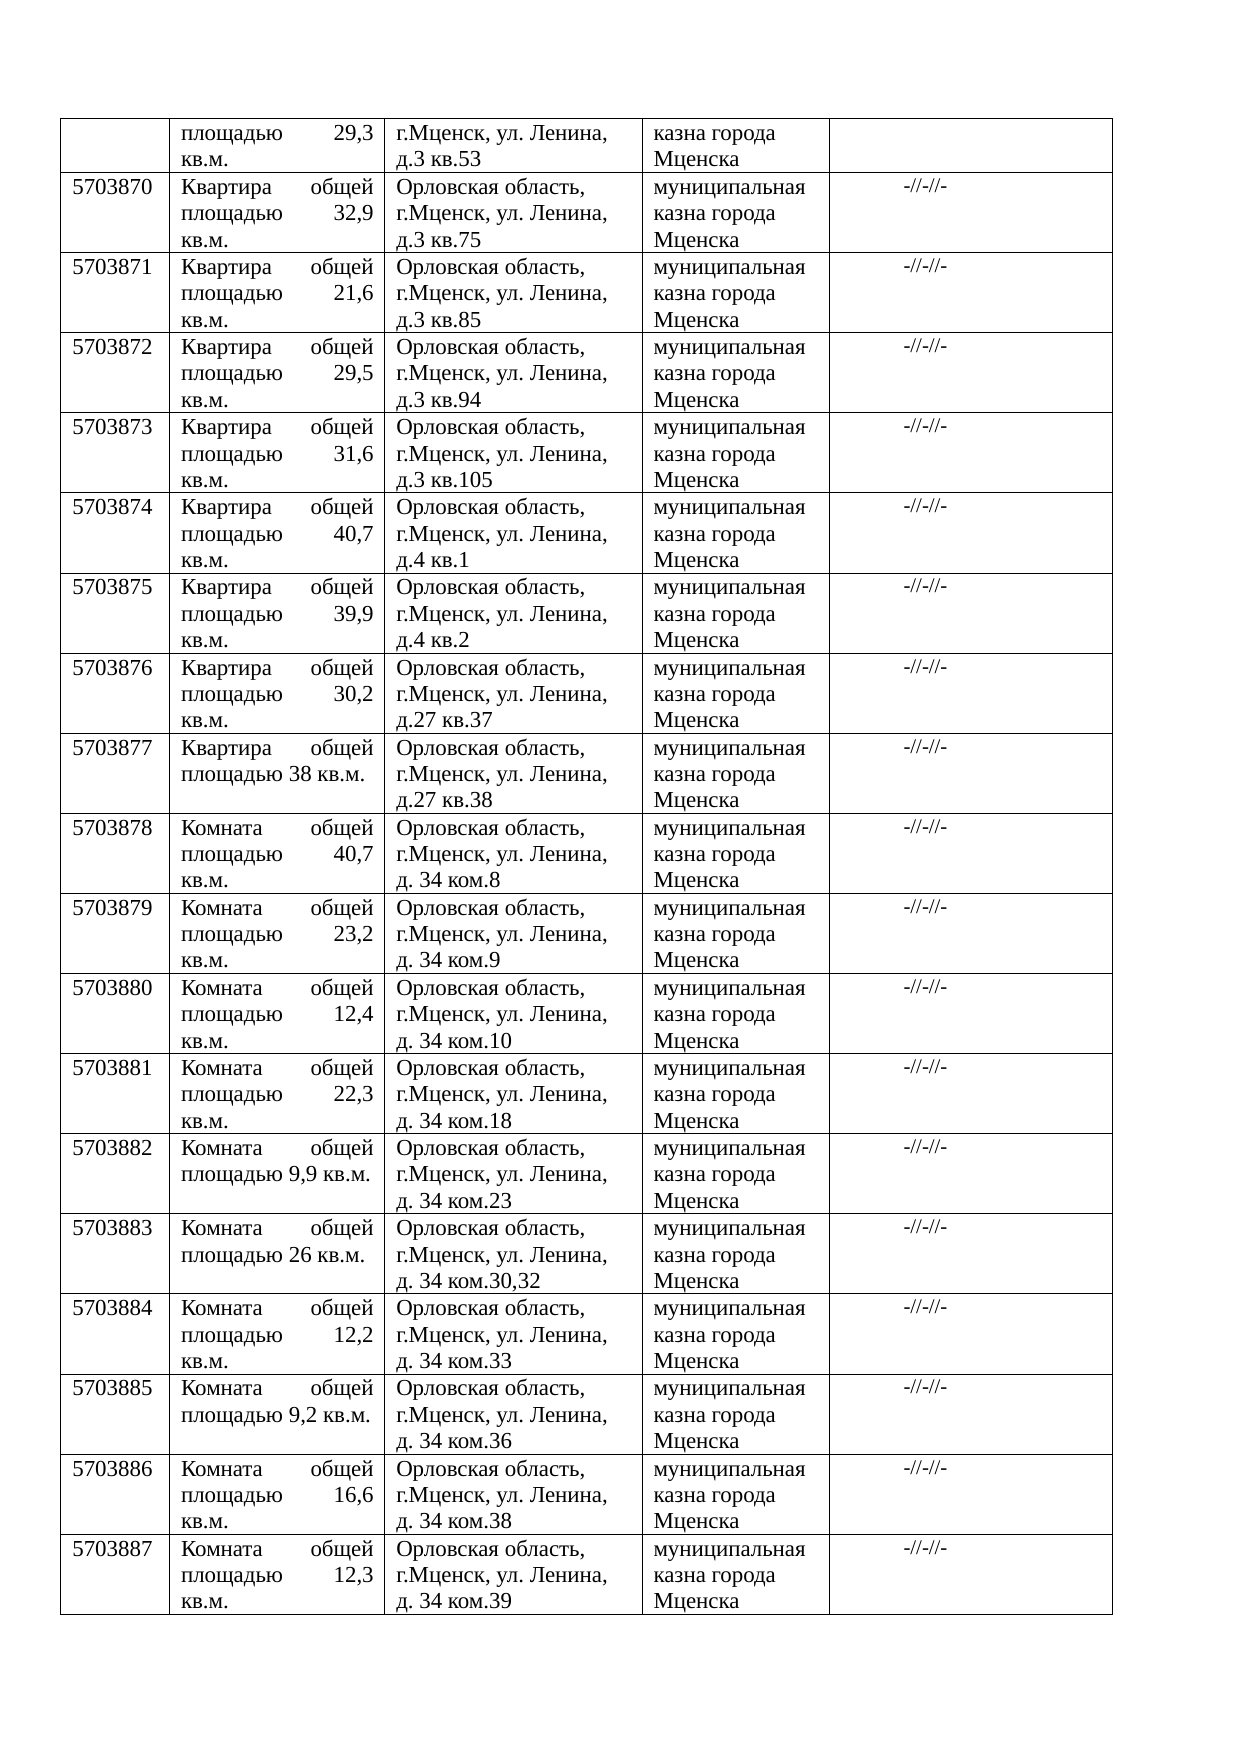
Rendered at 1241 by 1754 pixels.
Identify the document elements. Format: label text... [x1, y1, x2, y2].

table_cell Квартира общей площадью 32,9 кв.м. [170, 173, 384, 252]
table_cell Орловская область, г.Мценск, ул. Ленина, д.4 кв.1 [385, 493, 642, 572]
table_cell 5703874 [61, 493, 169, 572]
table_cell -//-//- [830, 974, 1112, 1053]
table_cell площадью 29,3 кв.м. [170, 119, 384, 172]
table_cell муниципальная казна города Мценска [643, 1455, 829, 1534]
table_cell Комната общей площадью 12,4 кв.м. [170, 974, 384, 1053]
table_cell муниципальная казна города Мценска [643, 734, 829, 813]
table_cell муниципальная казна города Мценска [643, 814, 829, 893]
table_cell муниципальная казна города Мценска [643, 1054, 829, 1133]
table_cell Квартира общей площадью 30,2 кв.м. [170, 654, 384, 733]
table_cell муниципальная казна города Мценска [643, 1214, 829, 1293]
table_cell муниципальная казна города Мценска [643, 493, 829, 572]
table_cell 5703873 [61, 413, 169, 492]
table_cell Квартира общей площадью 29,5 кв.м. [170, 333, 384, 412]
table_cell муниципальная казна города Мценска [643, 974, 829, 1053]
table_cell -//-//- [830, 814, 1112, 893]
table_cell Орловская область, г.Мценск, ул. Ленина, д. 34 ком.33 [385, 1294, 642, 1373]
table_cell Орловская область, г.Мценск, ул. Ленина, д.27 кв.37 [385, 654, 642, 733]
table_cell 5703879 [61, 894, 169, 973]
table_cell 5703886 [61, 1455, 169, 1534]
table_cell Орловская область, г.Мценск, ул. Ленина, д. 34 ком.18 [385, 1054, 642, 1133]
table_cell Орловская область, г.Мценск, ул. Ленина, д. 34 ком.9 [385, 894, 642, 973]
table_cell -//-//- [830, 734, 1112, 813]
table_cell -//-//- [830, 1455, 1112, 1534]
table_cell -//-//- [830, 333, 1112, 412]
table_cell -//-//- [830, 253, 1112, 332]
table_cell -//-//- [830, 1375, 1112, 1453]
table_cell Орловская область, г.Мценск, ул. Ленина, д. 34 ком.39 [385, 1535, 642, 1614]
table_cell 5703885 [61, 1375, 169, 1453]
table_cell Комната общей площадью 12,2 кв.м. [170, 1294, 384, 1373]
table_cell Орловская область, г.Мценск, ул. Ленина, д. 34 ком.38 [385, 1455, 642, 1534]
table_cell Комната общей площадью 26 кв.м. [170, 1214, 384, 1293]
table_cell 5703887 [61, 1535, 169, 1614]
table_cell Орловская область, г.Мценск, ул. Ленина, д.3 кв.105 [385, 413, 642, 492]
table_cell Комната общей площадью 9,9 кв.м. [170, 1134, 384, 1213]
table_cell -//-//- [830, 574, 1112, 652]
table_cell Орловская область, г.Мценск, ул. Ленина, д. 34 ком.30,32 [385, 1214, 642, 1293]
table_cell муниципальная казна города Мценска [643, 894, 829, 973]
table_cell 5703882 [61, 1134, 169, 1213]
table_cell 5703875 [61, 574, 169, 652]
table_cell Квартира общей площадью 31,6 кв.м. [170, 413, 384, 492]
table_cell 5703878 [61, 814, 169, 893]
table_cell Комната общей площадью 9,2 кв.м. [170, 1375, 384, 1453]
table_cell 5703872 [61, 333, 169, 412]
table_cell -//-//- [830, 173, 1112, 252]
table_cell [830, 119, 1112, 172]
table_cell муниципальная казна города Мценска [643, 333, 829, 412]
table_cell -//-//- [830, 654, 1112, 733]
table_cell -//-//- [830, 894, 1112, 973]
table_cell Комната общей площадью 22,3 кв.м. [170, 1054, 384, 1133]
table_cell -//-//- [830, 413, 1112, 492]
table_cell 5703871 [61, 253, 169, 332]
table_cell -//-//- [830, 1134, 1112, 1213]
table_cell Комната общей площадью 16,6 кв.м. [170, 1455, 384, 1534]
table_cell муниципальная казна города Мценска [643, 1294, 829, 1373]
table_cell Орловская область, г.Мценск, ул. Ленина, д. 34 ком.36 [385, 1375, 642, 1453]
table_cell муниципальная казна города Мценска [643, 574, 829, 652]
table_cell Орловская область, г.Мценск, ул. Ленина, д. 34 ком.10 [385, 974, 642, 1053]
table_cell муниципальная казна города Мценска [643, 1375, 829, 1453]
table_cell Орловская область, г.Мценск, ул. Ленина, д.4 кв.2 [385, 574, 642, 652]
table_cell Орловская область, г.Мценск, ул. Ленина, д.3 кв.85 [385, 253, 642, 332]
table_cell 5703876 [61, 654, 169, 733]
table_cell муниципальная казна города Мценска [643, 1535, 829, 1614]
table_cell -//-//- [830, 1294, 1112, 1373]
table_cell -//-//- [830, 1054, 1112, 1133]
table_cell муниципальная казна города Мценска [643, 253, 829, 332]
table_cell 5703877 [61, 734, 169, 813]
table_cell -//-//- [830, 1214, 1112, 1293]
table_cell муниципальная казна города Мценска [643, 173, 829, 252]
table_cell 5703880 [61, 974, 169, 1053]
table_cell Орловская область, г.Мценск, ул. Ленина, д.3 кв.75 [385, 173, 642, 252]
table_cell Комната общей площадью 12,3 кв.м. [170, 1535, 384, 1614]
table_cell г.Мценск, ул. Ленина, д.3 кв.53 [385, 119, 642, 172]
table_cell муниципальная казна города Мценска [643, 654, 829, 733]
table_cell Орловская область, г.Мценск, ул. Ленина, д. 34 ком.23 [385, 1134, 642, 1213]
table_cell Орловская область, г.Мценск, ул. Ленина, д.27 кв.38 [385, 734, 642, 813]
table_cell Орловская область, г.Мценск, ул. Ленина, д.3 кв.94 [385, 333, 642, 412]
table_cell 5703881 [61, 1054, 169, 1133]
table_cell [61, 119, 169, 172]
table_cell 5703884 [61, 1294, 169, 1373]
table_cell 5703870 [61, 173, 169, 252]
table_cell Квартира общей площадью 39,9 кв.м. [170, 574, 384, 652]
table_cell Комната общей площадью 40,7 кв.м. [170, 814, 384, 893]
table_cell 5703883 [61, 1214, 169, 1293]
table_cell муниципальная казна города Мценска [643, 413, 829, 492]
table_cell -//-//- [830, 1535, 1112, 1614]
table_cell Орловская область, г.Мценск, ул. Ленина, д. 34 ком.8 [385, 814, 642, 893]
table_cell Квартира общей площадью 21,6 кв.м. [170, 253, 384, 332]
table_cell муниципальная казна города Мценска [643, 1134, 829, 1213]
table_cell Квартира общей площадью 38 кв.м. [170, 734, 384, 813]
table_cell Квартира общей площадью 40,7 кв.м. [170, 493, 384, 572]
table_cell -//-//- [830, 493, 1112, 572]
table_cell Комната общей площадью 23,2 кв.м. [170, 894, 384, 973]
table_cell казна города Мценска [643, 119, 829, 172]
